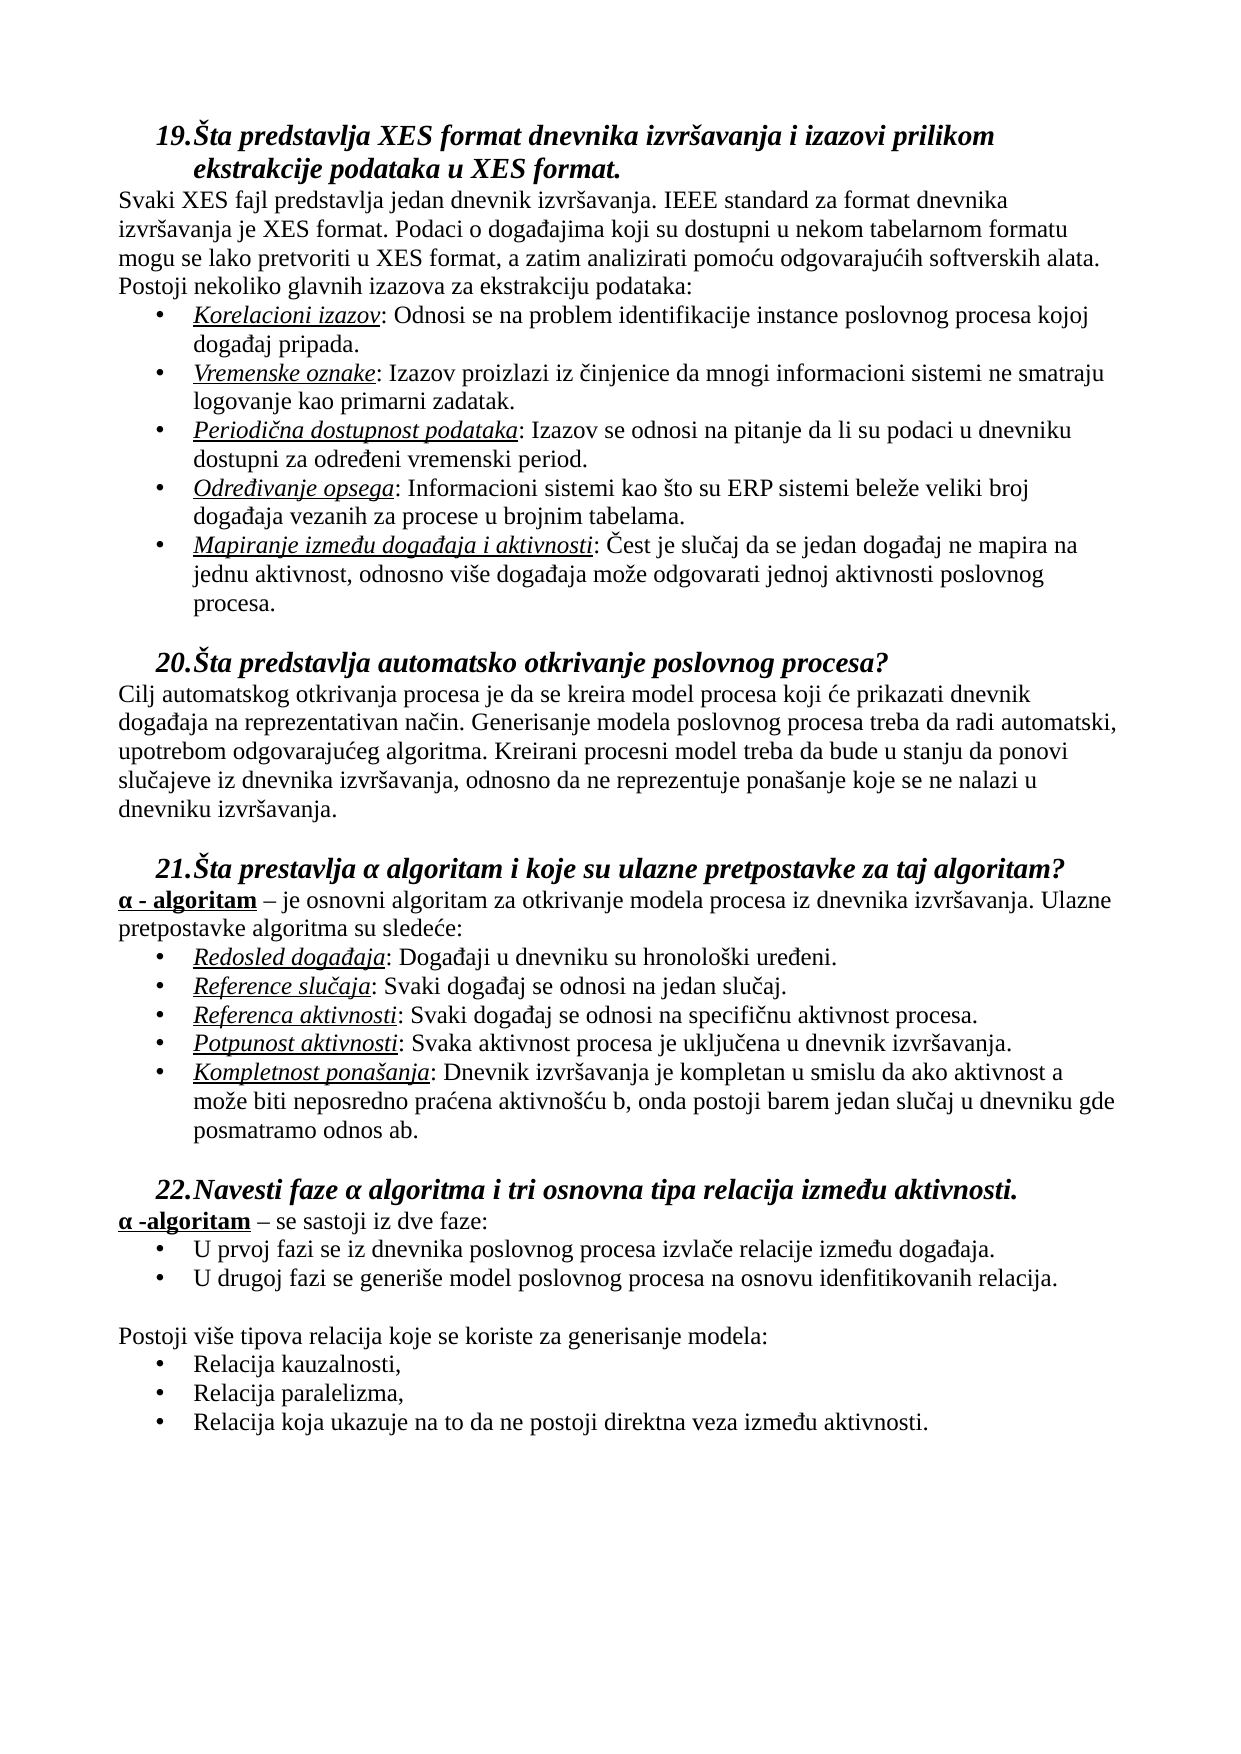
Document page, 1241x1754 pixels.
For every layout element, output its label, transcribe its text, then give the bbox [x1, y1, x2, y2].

list Šta predstavlja automatsko otkrivanje poslovnog procesa? [156, 645, 1122, 679]
text α -algoritam – se sastoji iz dve faze: [118, 1206, 1122, 1234]
text α - algoritam – je osnovni algoritam za otkrivanje modela procesa iz dnevnika izvršavanja. Ulazne pretpostavke algoritma su sledeće: [118, 885, 1122, 942]
list Kompletnost ponašanja: Dnevnik izvršavanja je kompletan u smislu da ako aktivnost a može biti neposredno praćena aktivnošću b, onda postoji barem jedan slučaj u dnevniku gde posmatramo odnos ab. [156, 1057, 1122, 1143]
list Vremenske oznake: Izazov proizlazi iz činjenice da mnogi informacioni sistemi ne smatraju logovanje kao primarni zadatak. [156, 358, 1122, 415]
list Referenca aktivnosti: Svaki događaj se odnosi na specifičnu aktivnost procesa. [156, 1000, 1122, 1028]
text Cilj automatskog otkrivanja procesa je da se kreira model procesa koji će prikazati dnevnik događaja na reprezentativan način. Generisanje modela poslovnog procesa treba da radi automatski, upotrebom odgovarajućeg algoritma. Kreirani procesni model treba da bude u stanju da ponovi slučajeve iz dnevnika izvršavanja, odnosno da ne reprezentuje ponašanje koje se ne nalazi u dnevniku izvršavanja. [118, 679, 1122, 822]
list Navesti faze α algoritma i tri osnovna tipa relacija između aktivnosti. [156, 1172, 1122, 1206]
text Postoji više tipova relacija koje se koriste za generisanje modela: [118, 1321, 1122, 1349]
list Reference slučaja: Svaki događaj se odnosi na jedan slučaj. [156, 971, 1122, 1000]
list Redosled događaja: Događaji u dnevniku su hronološki uređeni. [156, 942, 1122, 971]
list Korelacioni izazov: Odnosi se na problem identifikacije instance poslovnog procesa kojoj događaj pripada. [156, 300, 1122, 358]
list Relacija kauzalnosti, [156, 1349, 1122, 1378]
list Šta predstavlja XES format dnevnika izvršavanja i izazovi prilikom ekstrakcije podataka u XES format. [156, 118, 1122, 185]
list U prvoj fazi se iz dnevnika poslovnog procesa izvlače relacije između događaja. [156, 1234, 1122, 1263]
list Periodična dostupnost podataka: Izazov se odnosi na pitanje da li su podaci u dnevniku dostupni za određeni vremenski period. [156, 415, 1122, 473]
list Mapiranje između događaja i aktivnosti: Čest je slučaj da se jedan događaj ne mapira na jednu aktivnost, odnosno više događaja može odgovarati jednoj aktivnosti poslovnog procesa. [156, 530, 1122, 616]
list Relacija paralelizma, [156, 1378, 1122, 1407]
list Šta prestavlja α algoritam i koje su ulazne pretpostavke za taj algoritam? [156, 851, 1122, 885]
list Potpunost aktivnosti: Svaka aktivnost procesa je uključena u dnevnik izvršavanja. [156, 1028, 1122, 1057]
list U drugoj fazi se generiše model poslovnog procesa na osnovu idenfitikovanih relacija. [156, 1263, 1122, 1292]
list Relacija koja ukazuje na to da ne postoji direktna veza između aktivnosti. [156, 1407, 1122, 1436]
text Postoji nekoliko glavnih izazova za ekstrakciju podataka: [118, 271, 1122, 300]
list Određivanje opsega: Informacioni sistemi kao što su ERP sistemi beleže veliki broj događaja vezanih za procese u brojnim tabelama. [156, 473, 1122, 530]
text Svaki XES fajl predstavlja jedan dnevnik izvršavanja. IEEE standard za format dnevnika izvršavanja je XES format. Podaci o događajima koji su dostupni u nekom tabelarnom formatu mogu se lako pretvoriti u XES format, a zatim analizirati pomoću odgovarajućih softverskih alata. [118, 185, 1122, 271]
